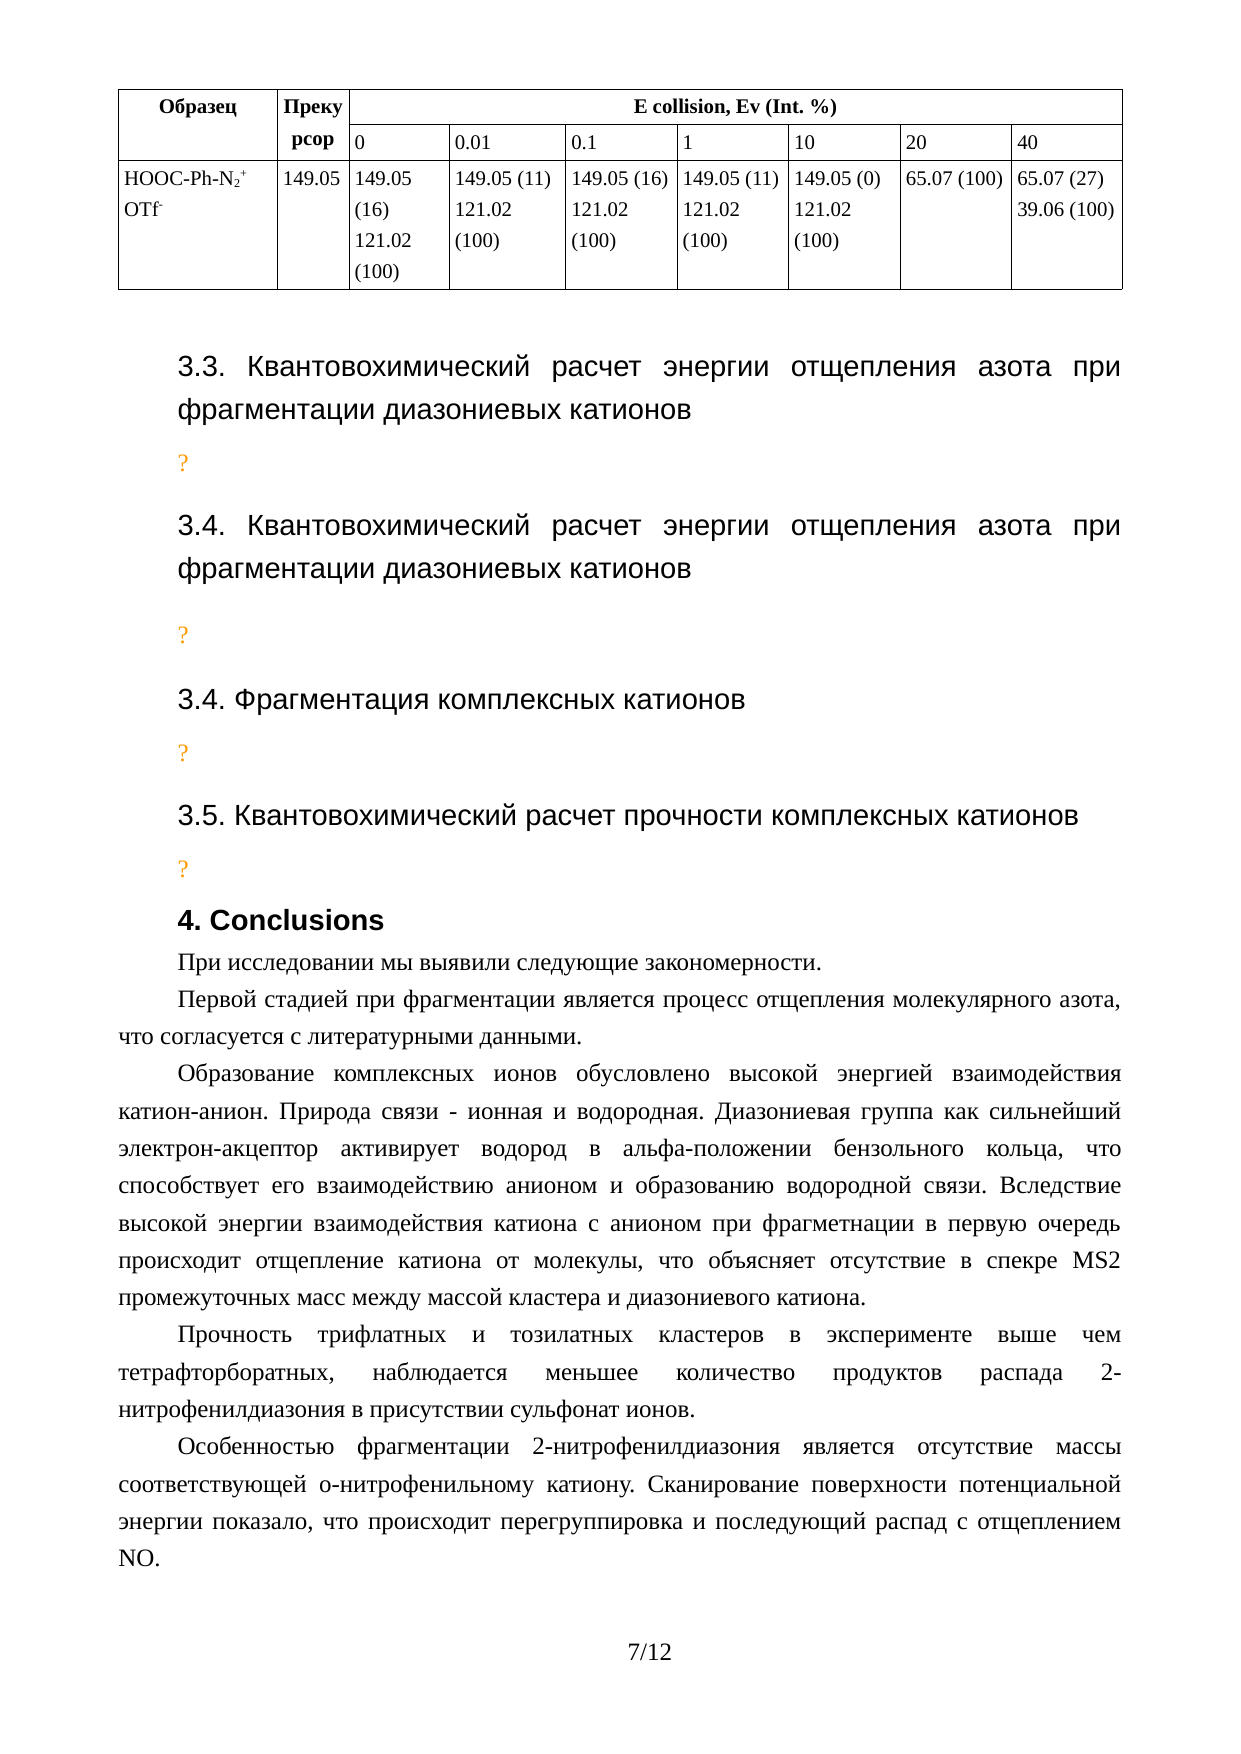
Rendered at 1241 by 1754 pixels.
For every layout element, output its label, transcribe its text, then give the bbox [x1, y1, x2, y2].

table_cell 65.07 (27) 39.06 (100) [1012, 161, 1122, 289]
table_cell 149.05 (16) 121.02 (100) [350, 161, 449, 289]
text ? [118, 738, 1122, 767]
table_cell 40 [1012, 125, 1122, 160]
table_cell 149.05 (11) 121.02 (100) [450, 161, 565, 289]
list Прочность трифлатных и тозилатных кластеров в эксперименте выше чем тетрафторборатных, наблюдается меньшее количество продуктов распада 2-нитрофенилдиазония в присутствии сульфонат ионов. [118, 1319, 1122, 1423]
table_cell 20 [901, 125, 1011, 160]
table_header Прекурсор [278, 90, 349, 160]
subtitle 3.5. Квантовохимический расчет прочности комплексных катионов [177, 798, 1122, 831]
subtitle 3.3. Квантовохимический расчет энергии отщепления азота при фрагментации диазониевых катионов [177, 349, 1122, 426]
text ? [118, 854, 1122, 882]
table_cell HOOC-Ph-N2+ OTf- [119, 161, 277, 289]
table_cell 0 [350, 125, 449, 160]
table_header E collision, Ev (Int. %) [350, 90, 1122, 124]
table_cell 149.05 (11) 121.02 (100) [678, 161, 788, 289]
text ? [118, 448, 1122, 477]
table_cell 0.01 [450, 125, 565, 160]
subtitle 3.4. Квантовохимический расчет энергии отщепления азота при фрагментации диазониевых катионов [177, 508, 1122, 585]
table_cell 1 [678, 125, 788, 160]
table_cell 149.05 (16) 121.02 (100) [566, 161, 677, 289]
table_cell 0.1 [566, 125, 677, 160]
table_cell 10 [789, 125, 900, 160]
table_cell 65.07 (100) [901, 161, 1011, 289]
list Особенностью фрагментации 2-нитрофенилдиазония является отсутствие массы соответствующей о-нитрофенильному катиону. Сканирование поверхности потенциальной энергии показало, что происходит перегруппировка и последующий распад с отщеплением NO. [118, 1431, 1122, 1572]
table_cell 149.05 [278, 161, 349, 289]
table_header Образец [119, 90, 277, 160]
list ? [118, 620, 1122, 649]
list Первой стадией при фрагментации является процесс отщепления молекулярного азота, что согласуется с литературными данными. [118, 984, 1122, 1050]
list Образование комплексных ионов обусловлено высокой энергией взаимодействия катион-анион. Природа связи - ионная и водородная. Диазониевая группа как сильнейший электрон-акцептор активирует водород в альфа-положении бензольного кольца, что способствует его взаимодействию анионом и образованию водородной связи. Вследствие высокой энергии взаимодействия катиона с анионом при фрагметнации в первую очередь происходит отщепление катиона от молекулы, что объясняет отсутствие в спекре MS2 промежуточных масс между массой кластера и диазониевого катиона. [118, 1058, 1122, 1311]
list При исследовании мы выявили следующие закономерности. [118, 947, 1122, 975]
subtitle 4. Conclusions [118, 903, 1122, 937]
table_cell 149.05 (0) 121.02 (100) [789, 161, 900, 289]
subtitle 3.4. Фрагментация комплексных катионов [177, 682, 1122, 716]
